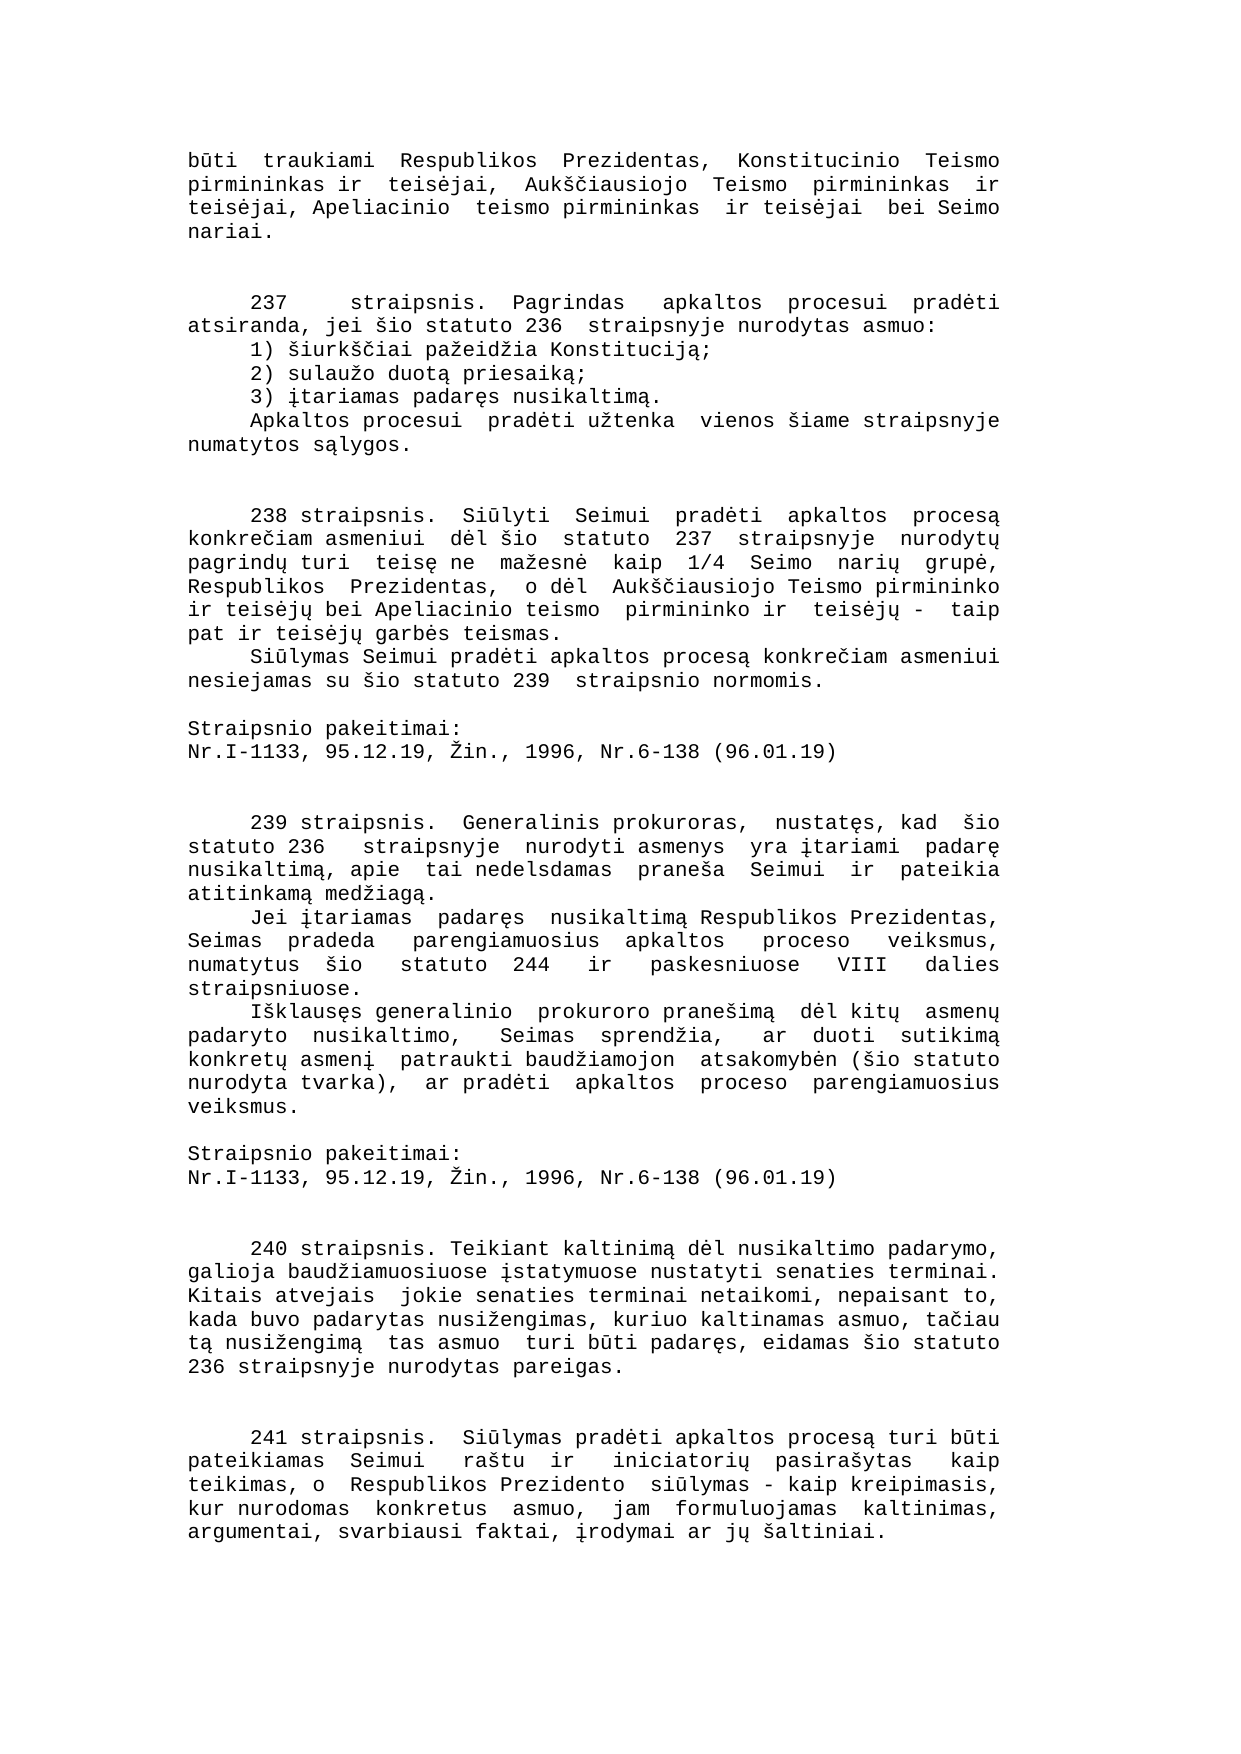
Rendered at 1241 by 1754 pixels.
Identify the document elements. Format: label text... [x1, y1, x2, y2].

text veiksmus. [187, 1096, 1053, 1119]
text 239 straipsnis. Generalinis prokuroras, nustatęs, kad šio [187, 812, 1053, 836]
text kada buvo padarytas nusižengimas, kuriuo kaltinamas asmuo, tačiau [187, 1309, 1053, 1332]
text Apkaltos procesui pradėti užtenka vienos šiame straipsnyje [187, 410, 1053, 434]
text nusikaltimą, apie tai nedelsdamas praneša Seimui ir pateikia [187, 859, 1053, 883]
text atitinkamą medžiagą. [187, 883, 1053, 907]
text teikimas, o Respublikos Prezidento siūlymas - kaip kreipimasis, [187, 1474, 1053, 1498]
text būti traukiami Respublikos Prezidentas, Konstitucinio Teismo [187, 150, 1053, 174]
text argumentai, svarbiausi faktai, įrodymai ar jų šaltiniai. [187, 1521, 1053, 1545]
text 240 straipsnis. Teikiant kaltinimą dėl nusikaltimo padarymo, [187, 1238, 1053, 1261]
text Seimas pradeda parengiamuosius apkaltos proceso veiksmus, [187, 930, 1053, 954]
text 237 straipsnis. Pagrindas apkaltos procesui pradėti [187, 292, 1053, 316]
text tą nusižengimą tas asmuo turi būti padaręs, eidamas šio statuto [187, 1332, 1053, 1356]
text kur nurodomas konkretus asmuo, jam formuluojamas kaltinimas, [187, 1498, 1053, 1521]
text Kitais atvejais jokie senaties terminai netaikomi, nepaisant to, [187, 1285, 1053, 1309]
text ir teisėjų bei Apeliacinio teismo pirmininko ir teisėjų - taip [187, 599, 1053, 623]
text nesiejamas su šio statuto 239 straipsnio normomis. [187, 670, 1053, 694]
text nariai. [187, 221, 1053, 244]
text konkrečiam asmeniui dėl šio statuto 237 straipsnyje nurodytų [187, 528, 1053, 552]
text Nr.I-1133, 95.12.19, Žin., 1996, Nr.6-138 (96.01.19) [187, 741, 1053, 765]
text statuto 236 straipsnyje nurodyti asmenys yra įtariami padarę [187, 836, 1053, 859]
text galioja baudžiamuosiuose įstatymuose nustatyti senaties terminai. [187, 1261, 1053, 1285]
text Išklausęs generalinio prokuroro pranešimą dėl kitų asmenų [187, 1001, 1053, 1025]
text Siūlymas Seimui pradėti apkaltos procesą konkrečiam asmeniui [187, 647, 1053, 670]
text teisėjai, Apeliacinio teismo pirmininkas ir teisėjai bei Seimo [187, 197, 1053, 221]
text pateikiamas Seimui raštu ir iniciatorių pasirašytas kaip [187, 1451, 1053, 1474]
text numatytus šio statuto 244 ir paskesniuose VIII dalies [187, 954, 1053, 978]
text konkretų asmenį patraukti baudžiamojon atsakomybėn (šio statuto [187, 1048, 1053, 1072]
text pagrindų turi teisę ne mažesnė kaip 1/4 Seimo narių grupė, [187, 552, 1053, 576]
text atsiranda, jei šio statuto 236 straipsnyje nurodytas asmuo: [187, 316, 1053, 339]
text pat ir teisėjų garbės teismas. [187, 623, 1053, 647]
text pirmininkas ir teisėjai, Aukščiausiojo Teismo pirmininkas ir [187, 174, 1053, 197]
text straipsniuose. [187, 978, 1053, 1001]
text 3) įtariamas padaręs nusikaltimą. [187, 386, 1053, 410]
text Nr.I-1133, 95.12.19, Žin., 1996, Nr.6-138 (96.01.19) [187, 1167, 1053, 1190]
text Straipsnio pakeitimai: [187, 1143, 1053, 1167]
text 1) šiurkščiai pažeidžia Konstituciją; [187, 339, 1053, 363]
text numatytos sąlygos. [187, 434, 1053, 457]
text nurodyta tvarka), ar pradėti apkaltos proceso parengiamuosius [187, 1072, 1053, 1096]
text padaryto nusikaltimo, Seimas sprendžia, ar duoti sutikimą [187, 1025, 1053, 1048]
text Respublikos Prezidentas, o dėl Aukščiausiojo Teismo pirmininko [187, 576, 1053, 599]
text Jei įtariamas padaręs nusikaltimą Respublikos Prezidentas, [187, 907, 1053, 930]
text 238 straipsnis. Siūlyti Seimui pradėti apkaltos procesą [187, 505, 1053, 528]
text Straipsnio pakeitimai: [187, 717, 1053, 741]
text 241 straipsnis. Siūlymas pradėti apkaltos procesą turi būti [187, 1427, 1053, 1451]
text 2) sulaužo duotą priesaiką; [187, 363, 1053, 386]
text 236 straipsnyje nurodytas pareigas. [187, 1356, 1053, 1379]
